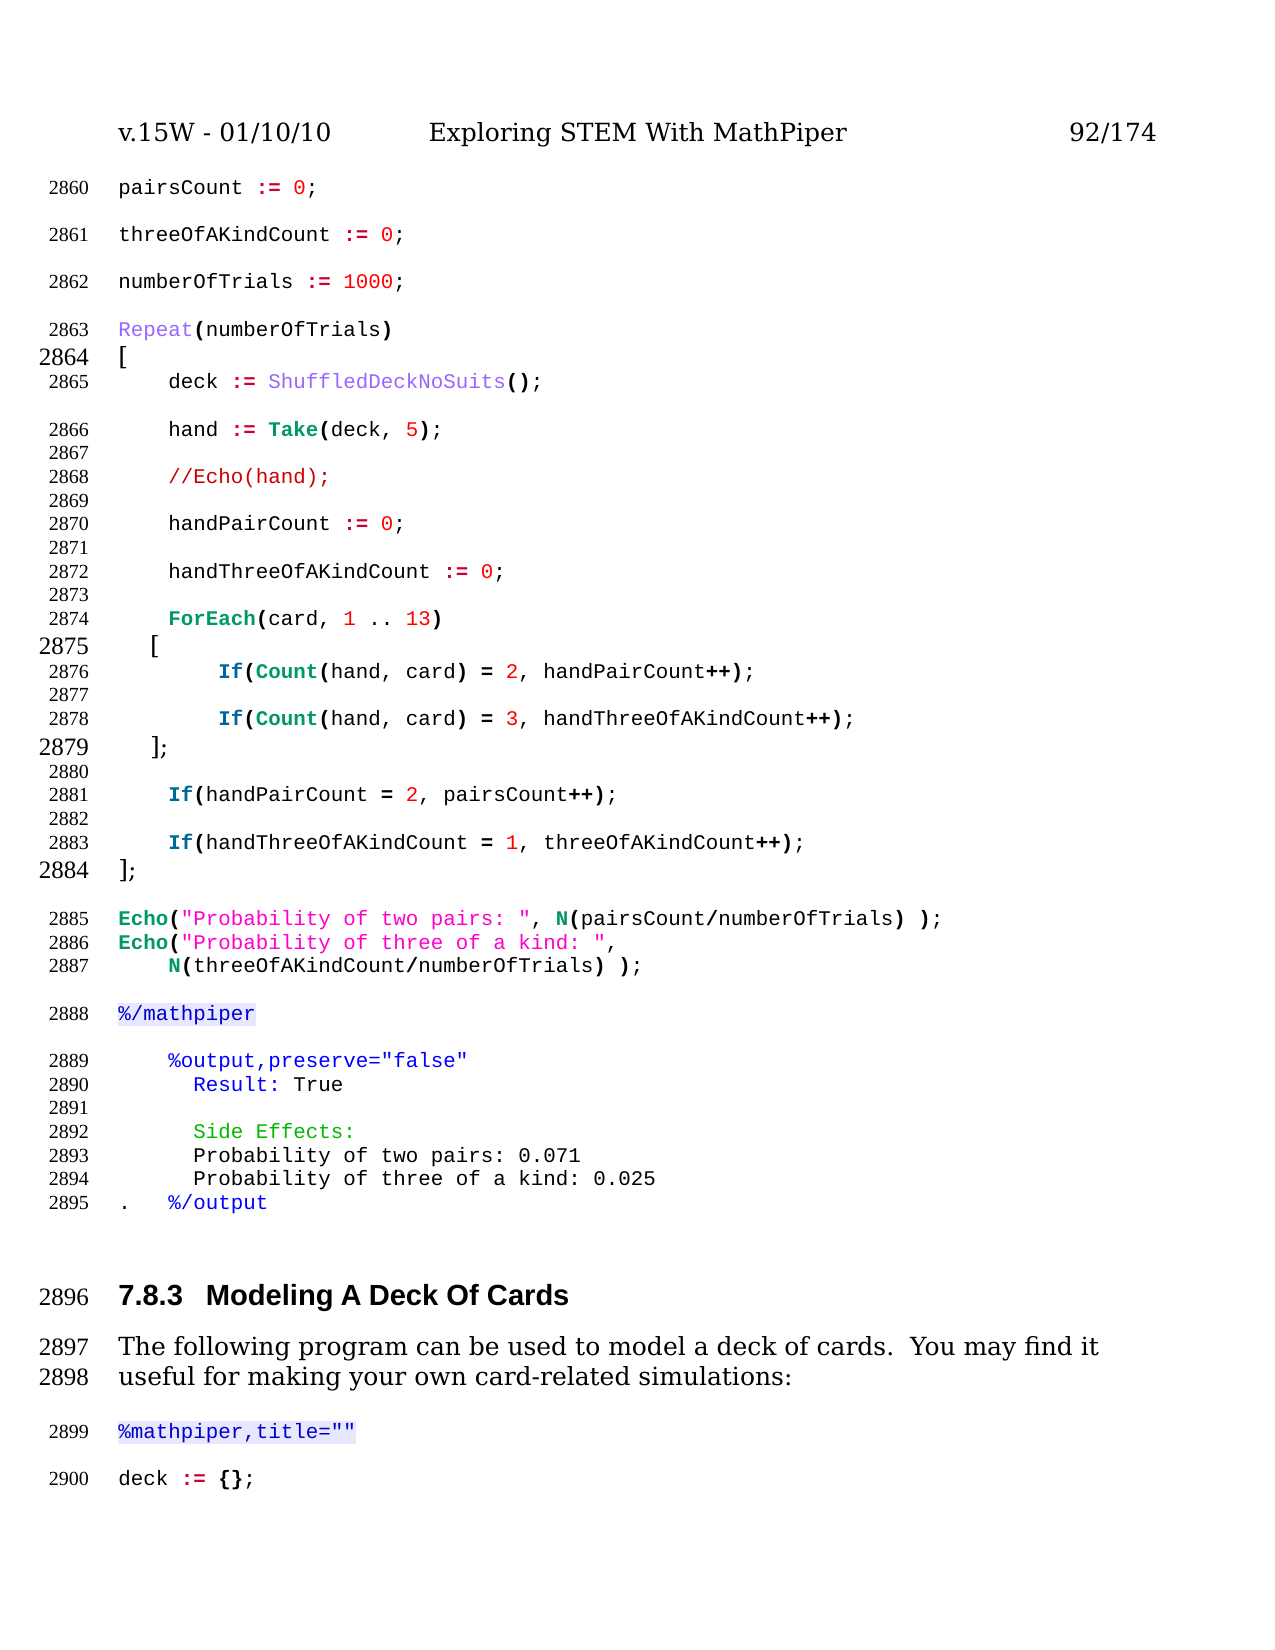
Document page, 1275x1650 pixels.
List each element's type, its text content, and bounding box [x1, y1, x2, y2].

text threeOfAKindCount := 0; [118, 224, 1157, 248]
text If(Count(hand, card) = 3, handThreeOfAKindCount++); [118, 708, 1157, 732]
subtitle Modeling A Deck Of Cards [118, 1278, 1157, 1312]
text Repeat(numberOfTrials) [118, 319, 1157, 342]
text N(threeOfAKindCount/numberOfTrials) ); [118, 956, 1157, 979]
text [ [118, 632, 1157, 661]
text Probability of two pairs: 0.071 [118, 1145, 1157, 1168]
text If(Count(hand, card) = 2, handPairCount++); [118, 661, 1157, 684]
text Echo("Probability of three of a kind: ", [118, 932, 1157, 956]
text Side Effects: [118, 1121, 1157, 1145]
text %mathpiper,title="" [118, 1421, 1157, 1444]
text ]; [118, 732, 1157, 761]
text [ [118, 342, 1157, 371]
text numberOfTrials := 1000; [118, 271, 1157, 295]
text Probability of three of a kind: 0.025 [118, 1168, 1157, 1192]
text The following program can be used to model a deck of cards. You may find it useful for making your own card-related simulations: [118, 1333, 1157, 1391]
text hand := Take(deck, 5); [118, 419, 1157, 442]
text //Echo(hand); [118, 466, 1157, 490]
text %/mathpiper [118, 1003, 1157, 1026]
text pairsCount := 0; [118, 177, 1157, 200]
text handThreeOfAKindCount := 0; [118, 561, 1157, 584]
text . %/output [118, 1192, 1157, 1216]
text deck := {}; [118, 1468, 1157, 1492]
text handPairCount := 0; [118, 513, 1157, 537]
text If(handThreeOfAKindCount = 1, threeOfAKindCount++); [118, 832, 1157, 855]
text If(handPairCount = 2, pairsCount++); [118, 784, 1157, 808]
text Result: True [118, 1074, 1157, 1097]
text deck := ShuffledDeckNoSuits(); [118, 371, 1157, 395]
text %output,preserve="false" [118, 1050, 1157, 1074]
text ]; [118, 855, 1157, 884]
text Echo("Probability of two pairs: ", N(pairsCount/numberOfTrials) ); [118, 908, 1157, 932]
text ForEach(card, 1 .. 13) [118, 608, 1157, 632]
